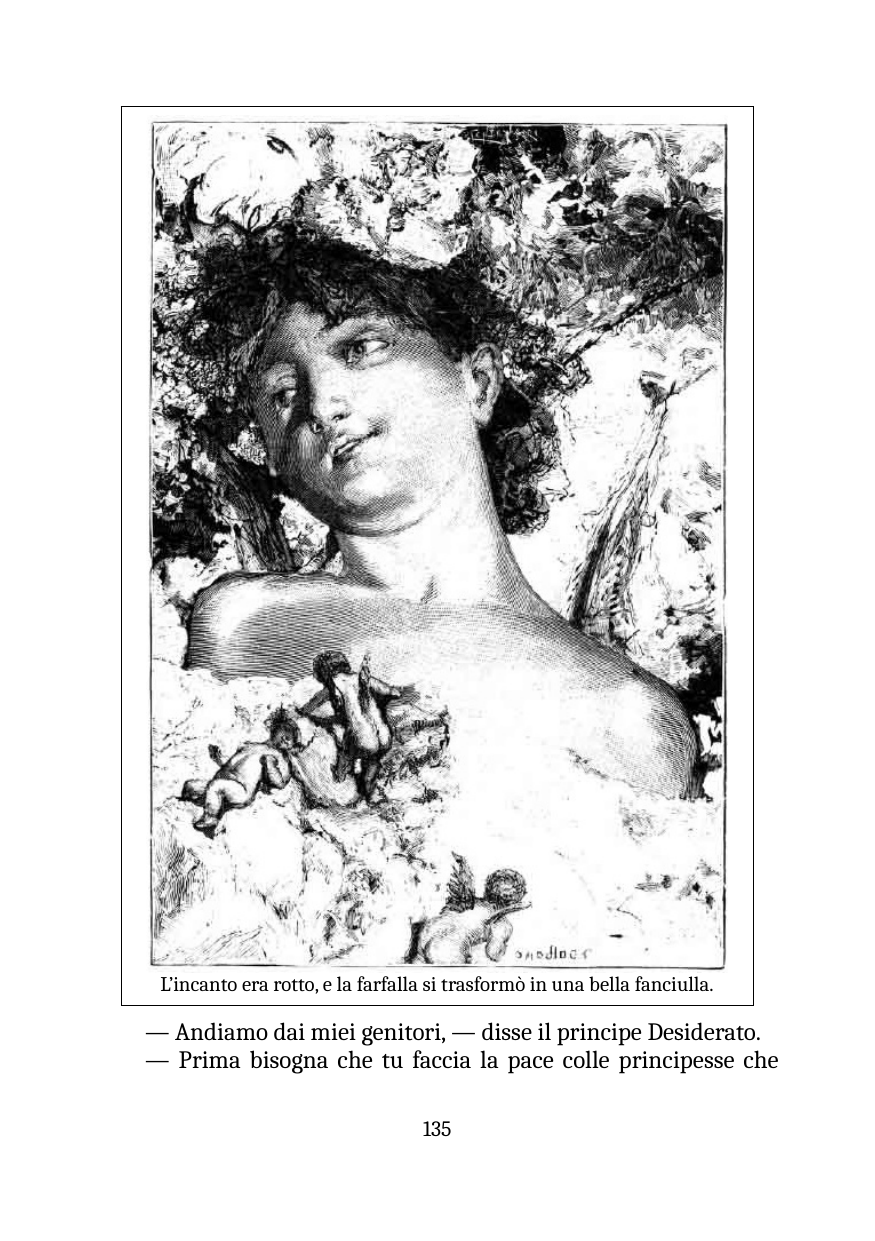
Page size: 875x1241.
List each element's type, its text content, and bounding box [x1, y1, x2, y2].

text — Andiamo dai miei genitori, — disse il principe Desiderato. [94, 94, 779, 1046]
picture [146, 115, 728, 973]
text L’incanto era rotto, e la farfalla si trasformò in una bella fanciulla. [129, 115, 744, 997]
text — Prima bisogna che tu faccia la pace colle principesse che [94, 1046, 779, 1075]
